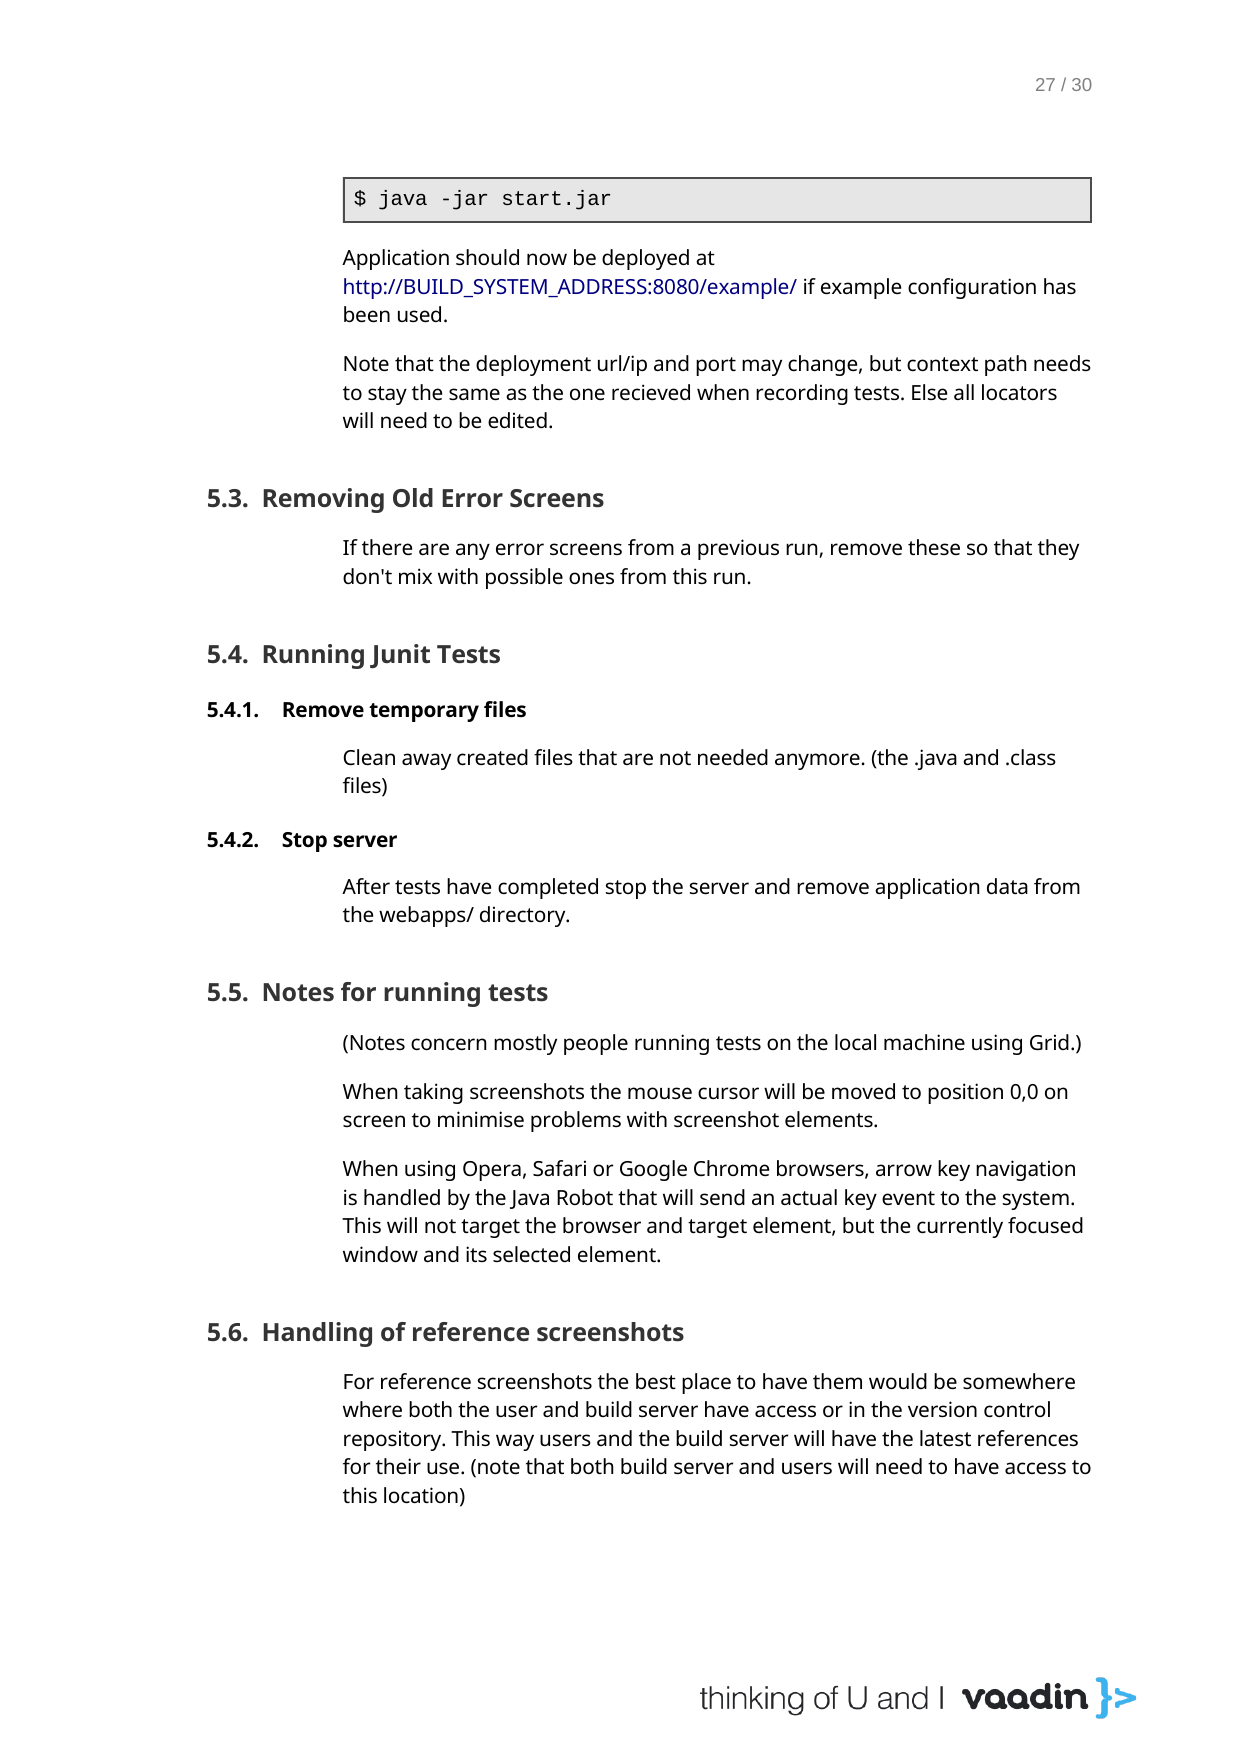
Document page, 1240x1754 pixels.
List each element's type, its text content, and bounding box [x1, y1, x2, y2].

picture [699, 1673, 1139, 1721]
text Application should now be deployed at http://BUILD_SYSTEM_ADDRESS:8080/example/ if example configuration has been used. [342, 243, 1092, 329]
subtitle Handling of reference screenshots [207, 1314, 1092, 1348]
text Note that the deployment url/ip and port may change, but context path needs to stay the same as the one recieved when recording tests. Else all locators will need to be edited. [342, 349, 1092, 434]
subtitle Running Junit Tests [207, 636, 1092, 671]
subtitle Remove temporary files [207, 696, 1092, 724]
text For reference screenshots the best place to have them would be somewhere where both the user and build server have access or in the version control repository. This way users and the build server will have the latest references for their use. (note that both build server and users will need to have access to this location) [342, 1367, 1092, 1509]
subtitle Removing Old Error Screens [207, 481, 1092, 515]
text Clean away created files that are not needed anymore. (the .java and .class files) [342, 743, 1092, 800]
text When using Opera, Safari or Google Chrome browsers, arrow key navigation is handled by the Java Robot that will send an actual key event to the system. This will not target the browser and target element, but the currently focused window and its selected element. [342, 1154, 1092, 1268]
text After tests have completed stop the server and remove application data from the webapps/ directory. [342, 872, 1092, 929]
text When taking screenshots the mouse cursor will be moved to position 0,0 on screen to minimise problems with screenshot elements. [342, 1077, 1092, 1134]
text If there are any error screens from a previous run, remove these so that they don't mix with possible ones from this run. [342, 533, 1092, 590]
text $ java -jar start.jar [345, 179, 1090, 221]
subtitle Notes for running tests [207, 975, 1092, 1009]
text (Notes concern mostly people running tests on the local machine using Grid.) [342, 1028, 1092, 1056]
subtitle Stop server [207, 825, 1092, 853]
